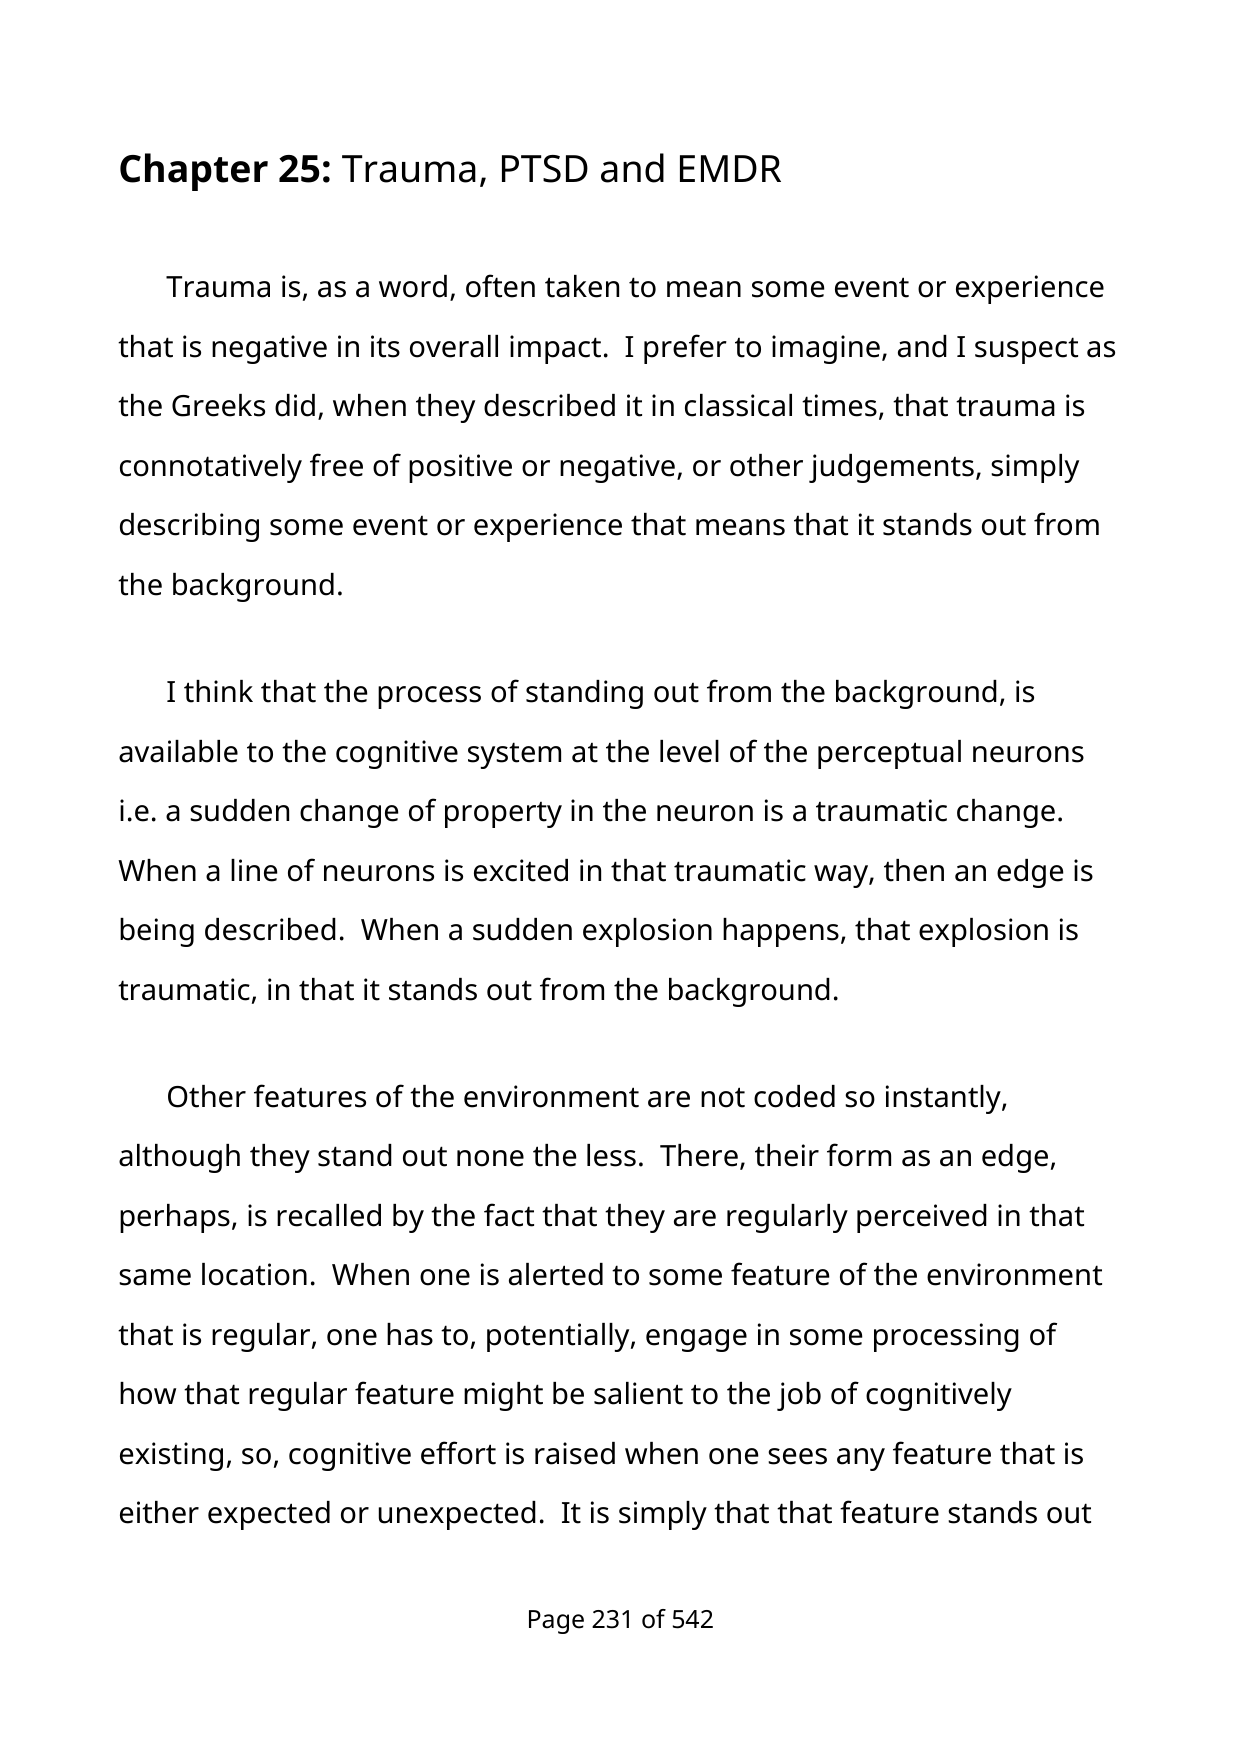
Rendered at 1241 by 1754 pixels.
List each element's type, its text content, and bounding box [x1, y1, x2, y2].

text Trauma is, as a word, often taken to mean some event or experience that is negative in its overall impact. I prefer to imagine, and I suspect as the Greeks did, when they described it in classical times, that trauma is connotatively free of positive or negative, or other judgements, simply describing some event or experience that means that it stands out from the background. [118, 267, 1122, 604]
text Other features of the environment are not coded so instantly, although they stand out none the less. There, their form as an edge, perhaps, is recalled by the fact that they are regularly perceived in that same location. When one is alerted to some feature of the environment that is regular, one has to, potentially, engage in some processing of how that regular feature might be salient to the job of cognitively existing, so, cognitive effort is raised when one sees any feature that is either expected or unexpected. It is simply that that feature stands out [118, 1076, 1122, 1532]
text I think that the process of standing out from the background, is available to the cognitive system at the level of the perceptual neurons i.e. a sudden change of property in the neuron is a traumatic change. When a line of neurons is excited in that traumatic way, then an edge is being described. When a sudden explosion happens, that explosion is traumatic, in that it stands out from the background. [118, 671, 1122, 1008]
text Chapter 25: Trauma, PTSD and EMDR [118, 142, 1122, 193]
